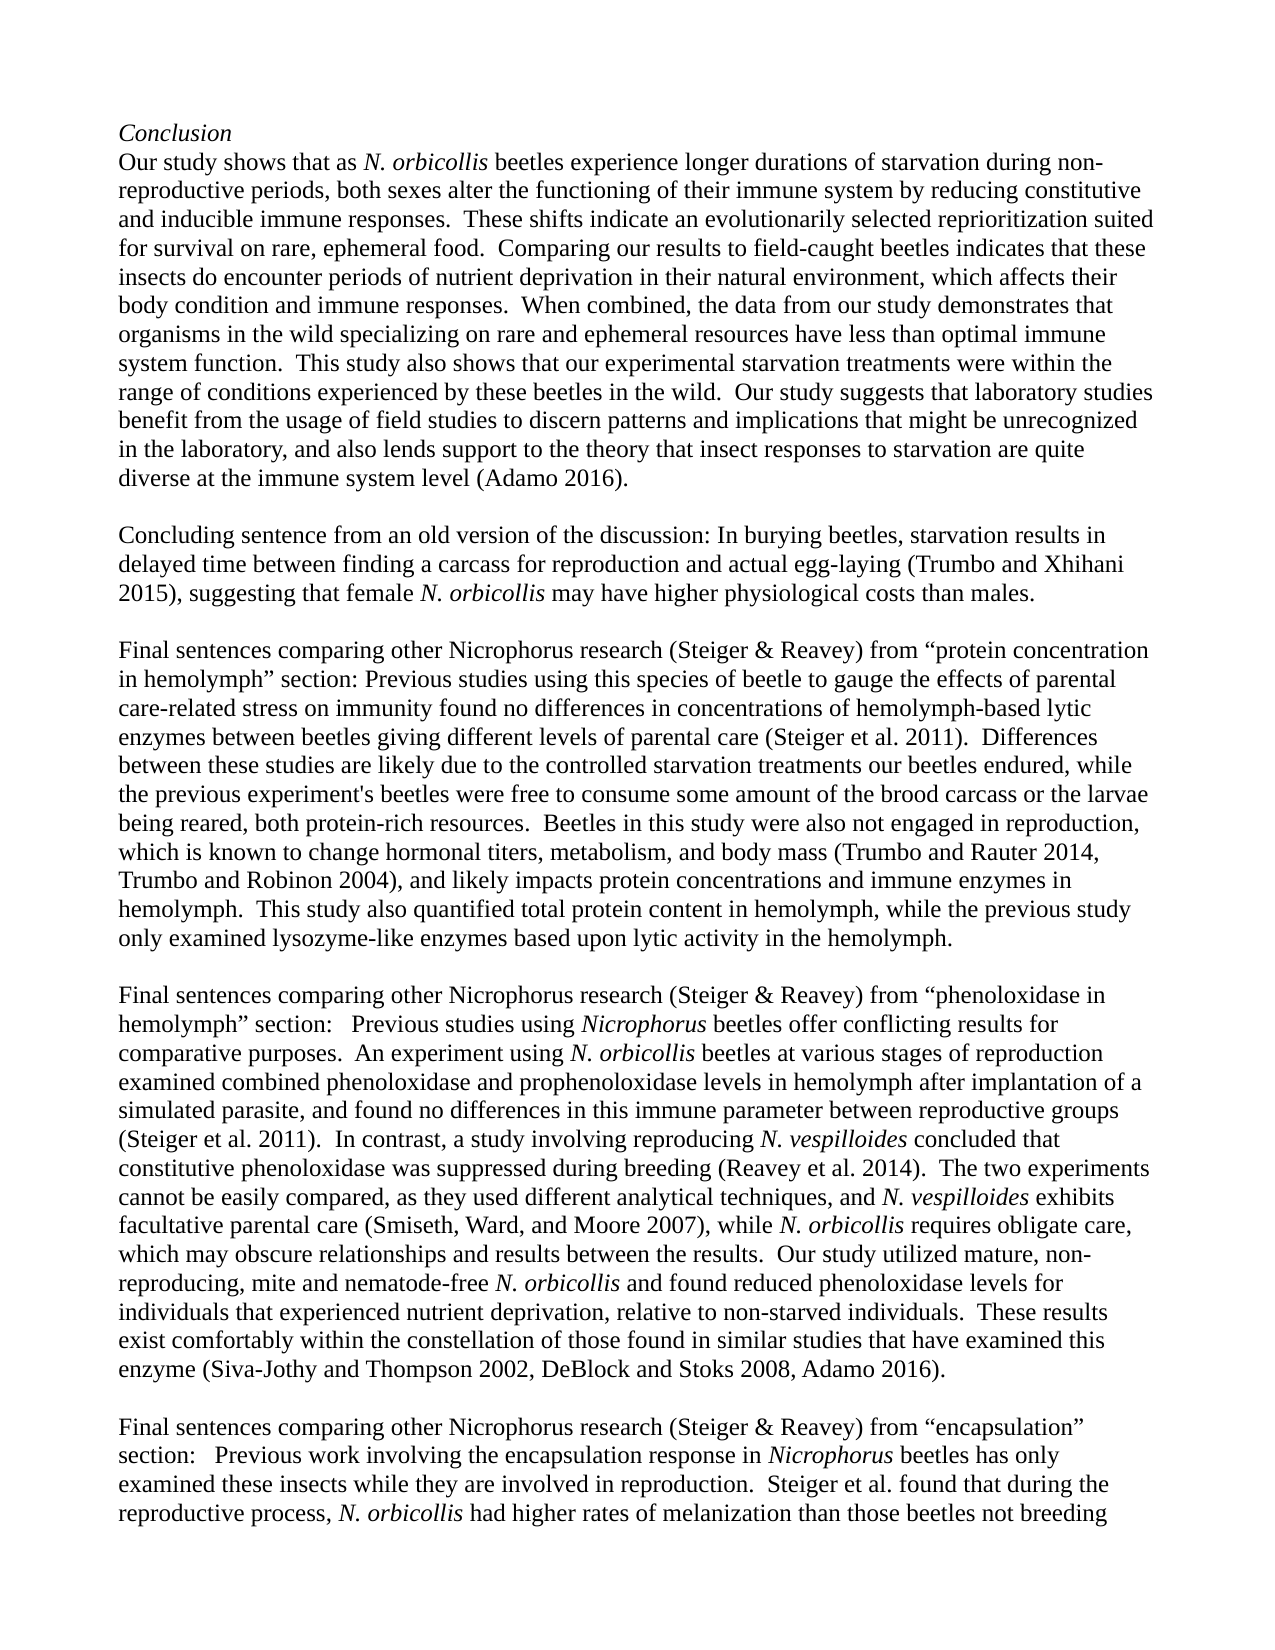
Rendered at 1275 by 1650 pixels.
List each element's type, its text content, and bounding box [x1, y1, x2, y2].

text Final sentences comparing other Nicrophorus research (Steiger & Reavey) from “encapsulation” section: Previous work involving the encapsulation response in Nicrophorus beetles has only examined these insects while they are involved in reproduction. Steiger et al. found that during the reproductive process, N. orbicollis had higher rates of melanization than those beetles not breeding [118, 1412, 1157, 1527]
text Final sentences comparing other Nicrophorus research (Steiger & Reavey) from “protein concentration in hemolymph” section: Previous studies using this species of beetle to gauge the effects of parental care-related stress on immunity found no differences in concentrations of hemolymph-based lytic enzymes between beetles giving different levels of parental care (Steiger et al. 2011). Differences between these studies are likely due to the controlled starvation treatments our beetles endured, while the previous experiment's beetles were free to consume some amount of the brood carcass or the larvae being reared, both protein-rich resources. Beetles in this study were also not engaged in reproduction, which is known to change hormonal titers, metabolism, and body mass (Trumbo and Rauter 2014, Trumbo and Robinon 2004), and likely impacts protein concentrations and immune enzymes in hemolymph. This study also quantified total protein content in hemolymph, while the previous study only examined lysozyme-like enzymes based upon lytic activity in the hemolymph. [118, 636, 1157, 952]
text Final sentences comparing other Nicrophorus research (Steiger & Reavey) from “phenoloxidase in hemolymph” section: Previous studies using Nicrophorus beetles offer conflicting results for comparative purposes. An experiment using N. orbicollis beetles at various stages of reproduction examined combined phenoloxidase and prophenoloxidase levels in hemolymph after implantation of a simulated parasite, and found no differences in this immune parameter between reproductive groups (Steiger et al. 2011). In contrast, a study involving reproducing N. vespilloides concluded that constitutive phenoloxidase was suppressed during breeding (Reavey et al. 2014). The two experiments cannot be easily compared, as they used different analytical techniques, and N. vespilloides exhibits facultative parental care (Smiseth, Ward, and Moore 2007), while N. orbicollis requires obligate care, which may obscure relationships and results between the results. Our study utilized mature, non-reproducing, mite and nematode-free N. orbicollis and found reduced phenoloxidase levels for individuals that experienced nutrient deprivation, relative to non-starved individuals. These results exist comfortably within the constellation of those found in similar studies that have examined this enzyme (Siva-Jothy and Thompson 2002, DeBlock and Stoks 2008, Adamo 2016). [118, 981, 1157, 1383]
text Concluding sentence from an old version of the discussion: In burying beetles, starvation results in delayed time between finding a carcass for reproduction and actual egg-laying (Trumbo and Xhihani 2015), suggesting that female N. orbicollis may have higher physiological costs than males. [118, 521, 1157, 607]
text Our study shows that as N. orbicollis beetles experience longer durations of starvation during non-reproductive periods, both sexes alter the functioning of their immune system by reducing constitutive and inducible immune responses. These shifts indicate an evolutionarily selected reprioritization suited for survival on rare, ephemeral food. Comparing our results to field-caught beetles indicates that these insects do encounter periods of nutrient deprivation in their natural environment, which affects their body condition and immune responses. When combined, the data from our study demonstrates that organisms in the wild specializing on rare and ephemeral resources have less than optimal immune system function. This study also shows that our experimental starvation treatments were within the range of conditions experienced by these beetles in the wild. Our study suggests that laboratory studies benefit from the usage of field studies to discern patterns and implications that might be unrecognized in the laboratory, and also lends support to the theory that insect responses to starvation are quite diverse at the immune system level (Adamo 2016). [118, 147, 1157, 492]
text Conclusion [118, 118, 1157, 147]
